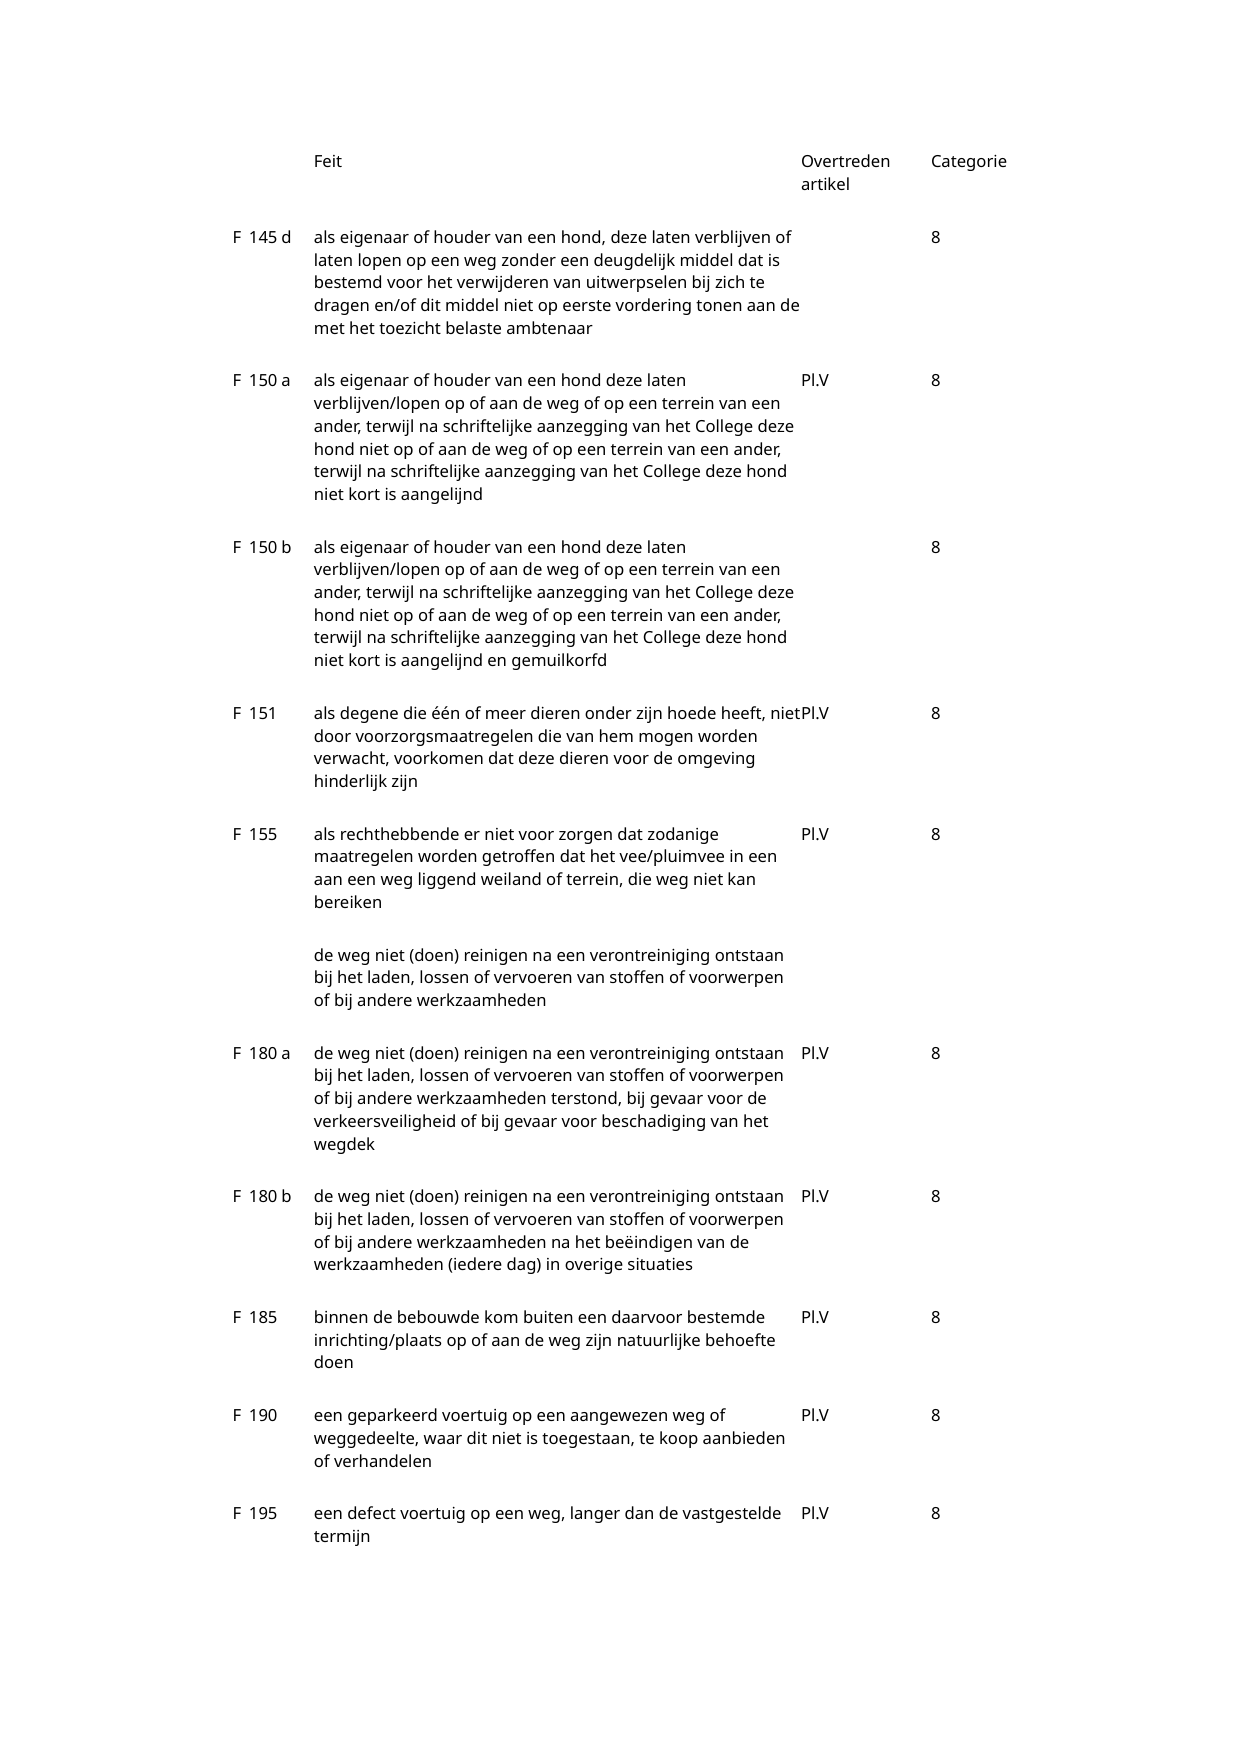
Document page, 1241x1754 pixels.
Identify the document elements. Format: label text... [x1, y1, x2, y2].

table_cell F [233, 535, 249, 701]
table_cell als eigenaar of houder van een hond deze laten verblijven/lopen op of aan de weg of op een terrein van een ander, terwijl na schriftelijke aanzegging van het College deze hond niet op of aan de weg of op een terrein van een ander, terwijl na schriftelijke aanzegging van het College deze hond niet kort is aangelijnd en gemuilkorfd [314, 535, 801, 701]
table_cell b [281, 535, 314, 701]
table_header [249, 150, 281, 225]
table_header [281, 150, 314, 225]
table_cell [233, 943, 249, 1041]
table_cell 151 [249, 701, 281, 822]
table_cell 8 [931, 822, 1053, 943]
table_header Overtreden artikel [801, 150, 931, 225]
table_cell Pl.V [801, 822, 931, 943]
table_cell [281, 701, 314, 822]
table_cell [281, 943, 314, 1041]
table_cell 150 [249, 369, 281, 535]
table_cell 145 [249, 225, 281, 369]
table_header Feit [314, 150, 801, 225]
table_cell Pl.V [801, 369, 931, 535]
table_cell 155 [249, 822, 281, 943]
table_header [233, 150, 249, 225]
table_cell a [281, 369, 314, 535]
table_cell [801, 535, 931, 701]
table_cell als rechthebbende er niet voor zorgen dat zodanige maatregelen worden getroffen dat het vee/pluimvee in een aan een weg liggend weiland of terrein, die weg niet kan bereiken [314, 822, 801, 943]
table_cell F [233, 701, 249, 822]
table_cell 8 [931, 369, 1053, 535]
table_cell 150 [249, 535, 281, 701]
table_cell 8 [931, 535, 1053, 701]
table_cell d [281, 225, 314, 369]
table_cell [281, 822, 314, 943]
table_cell als eigenaar of houder van een hond deze laten verblijven/lopen op of aan de weg of op een terrein van een ander, terwijl na schriftelijke aanzegging van het College deze hond niet op of aan de weg of op een terrein van een ander, terwijl na schriftelijke aanzegging van het College deze hond niet kort is aangelijnd [314, 369, 801, 535]
table_cell [249, 943, 281, 1041]
table_cell F [233, 822, 249, 943]
table_cell Pl.V [801, 701, 931, 822]
table_cell als degene die één of meer dieren onder zijn hoede heeft, niet door voorzorgsmaatregelen die van hem mogen worden verwacht, voorkomen dat deze dieren voor de omgeving hinderlijk zijn [314, 701, 801, 822]
table_cell 8 [931, 225, 1053, 369]
table_cell [801, 225, 931, 369]
table_cell als eigenaar of houder van een hond, deze laten verblijven of laten lopen op een weg zonder een deugdelijk middel dat is bestemd voor het verwijderen van uitwerpselen bij zich te dragen en/of dit middel niet op eerste vordering tonen aan de met het toezicht belaste ambtenaar [314, 225, 801, 369]
table_header Categorie [931, 150, 1053, 225]
table_cell 8 [931, 701, 1053, 822]
table_cell F [233, 369, 249, 535]
table_cell F [233, 225, 249, 369]
